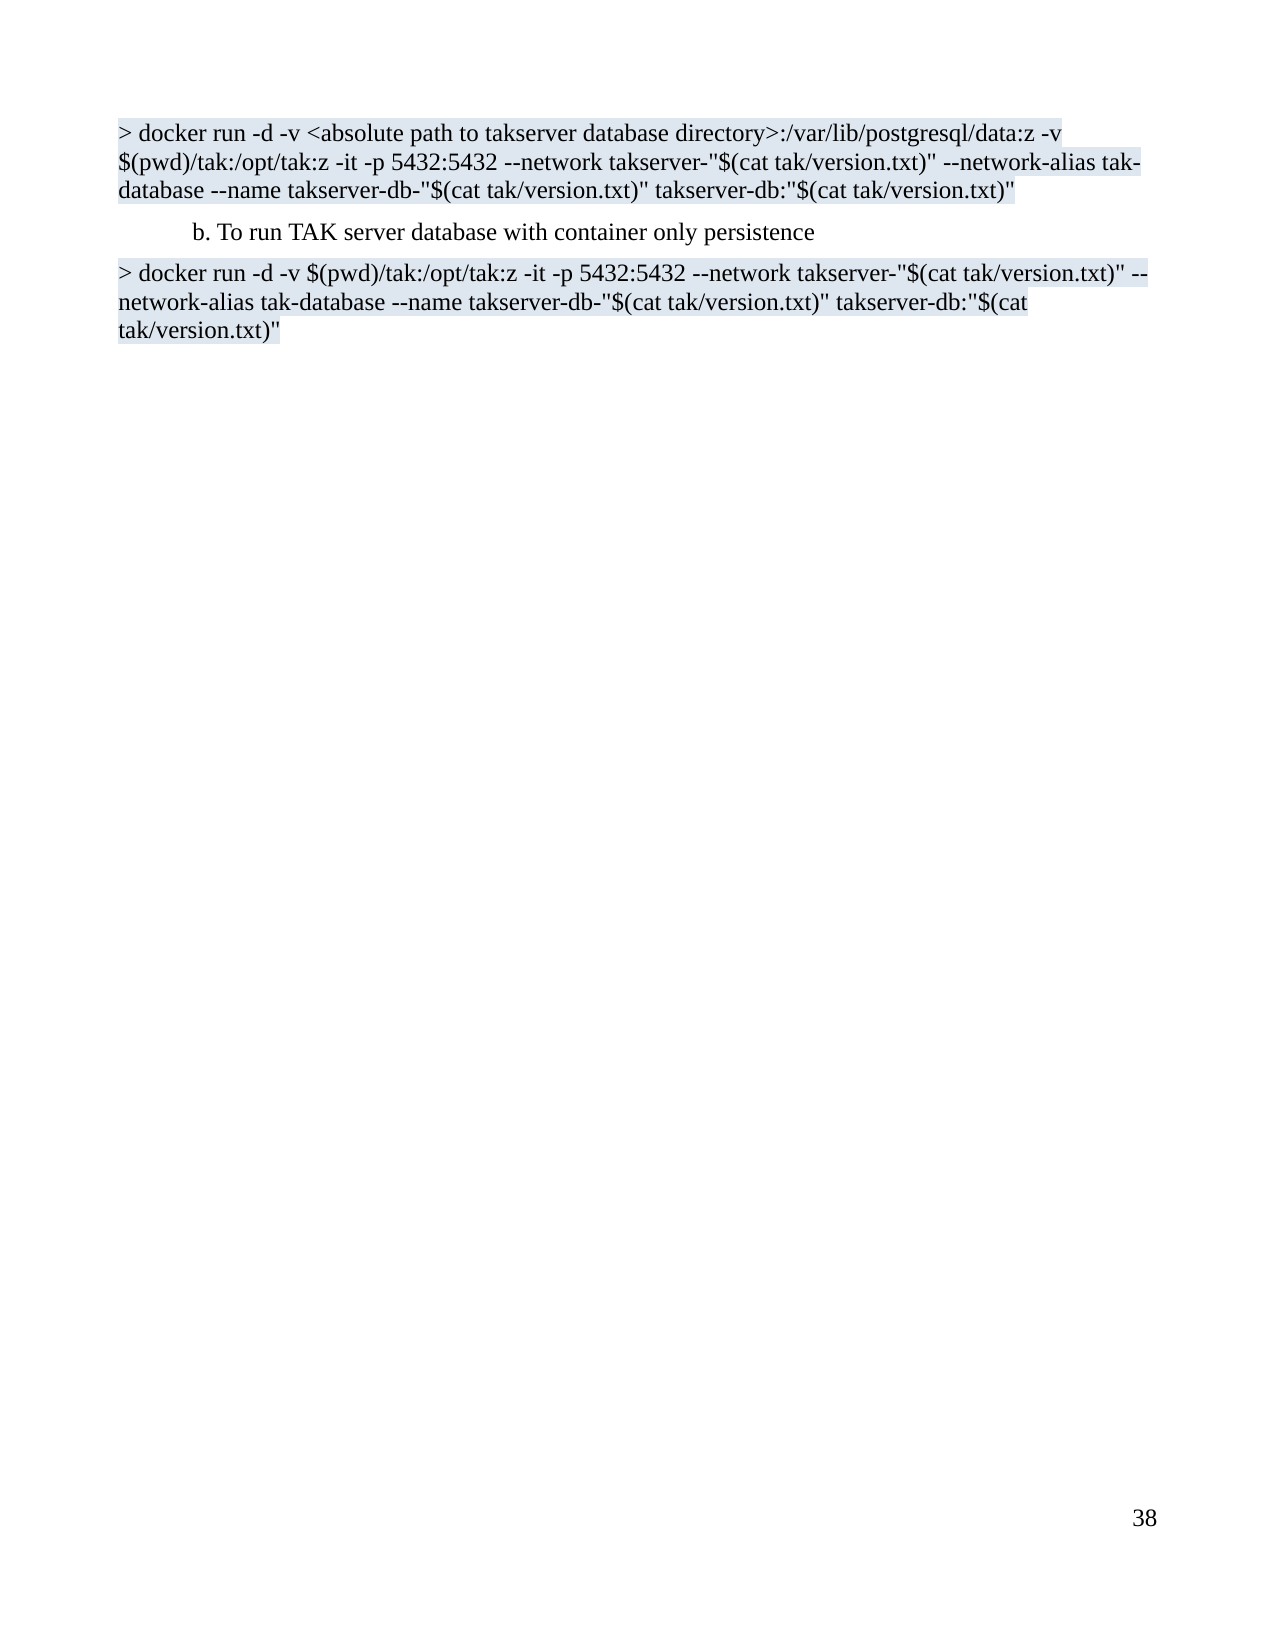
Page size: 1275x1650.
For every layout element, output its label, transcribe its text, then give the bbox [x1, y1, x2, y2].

text > docker run -d -v <absolute path to takserver database directory>:/var/lib/postgresql/data:z -v $(pwd)/tak:/opt/tak:z -it -p 5432:5432 --network takserver-"$(cat tak/version.txt)" --network-alias tak-database --name takserver-db-"$(cat tak/version.txt)" takserver-db:"$(cat tak/version.txt)" [118, 118, 1157, 204]
text > docker run -d -v $(pwd)/tak:/opt/tak:z -it -p 5432:5432 --network takserver-"$(cat tak/version.txt)" --network-alias tak-database --name takserver-db-"$(cat tak/version.txt)" takserver-db:"$(cat tak/version.txt)" [118, 258, 1157, 344]
text b. To run TAK server database with container only persistence [118, 217, 1157, 246]
